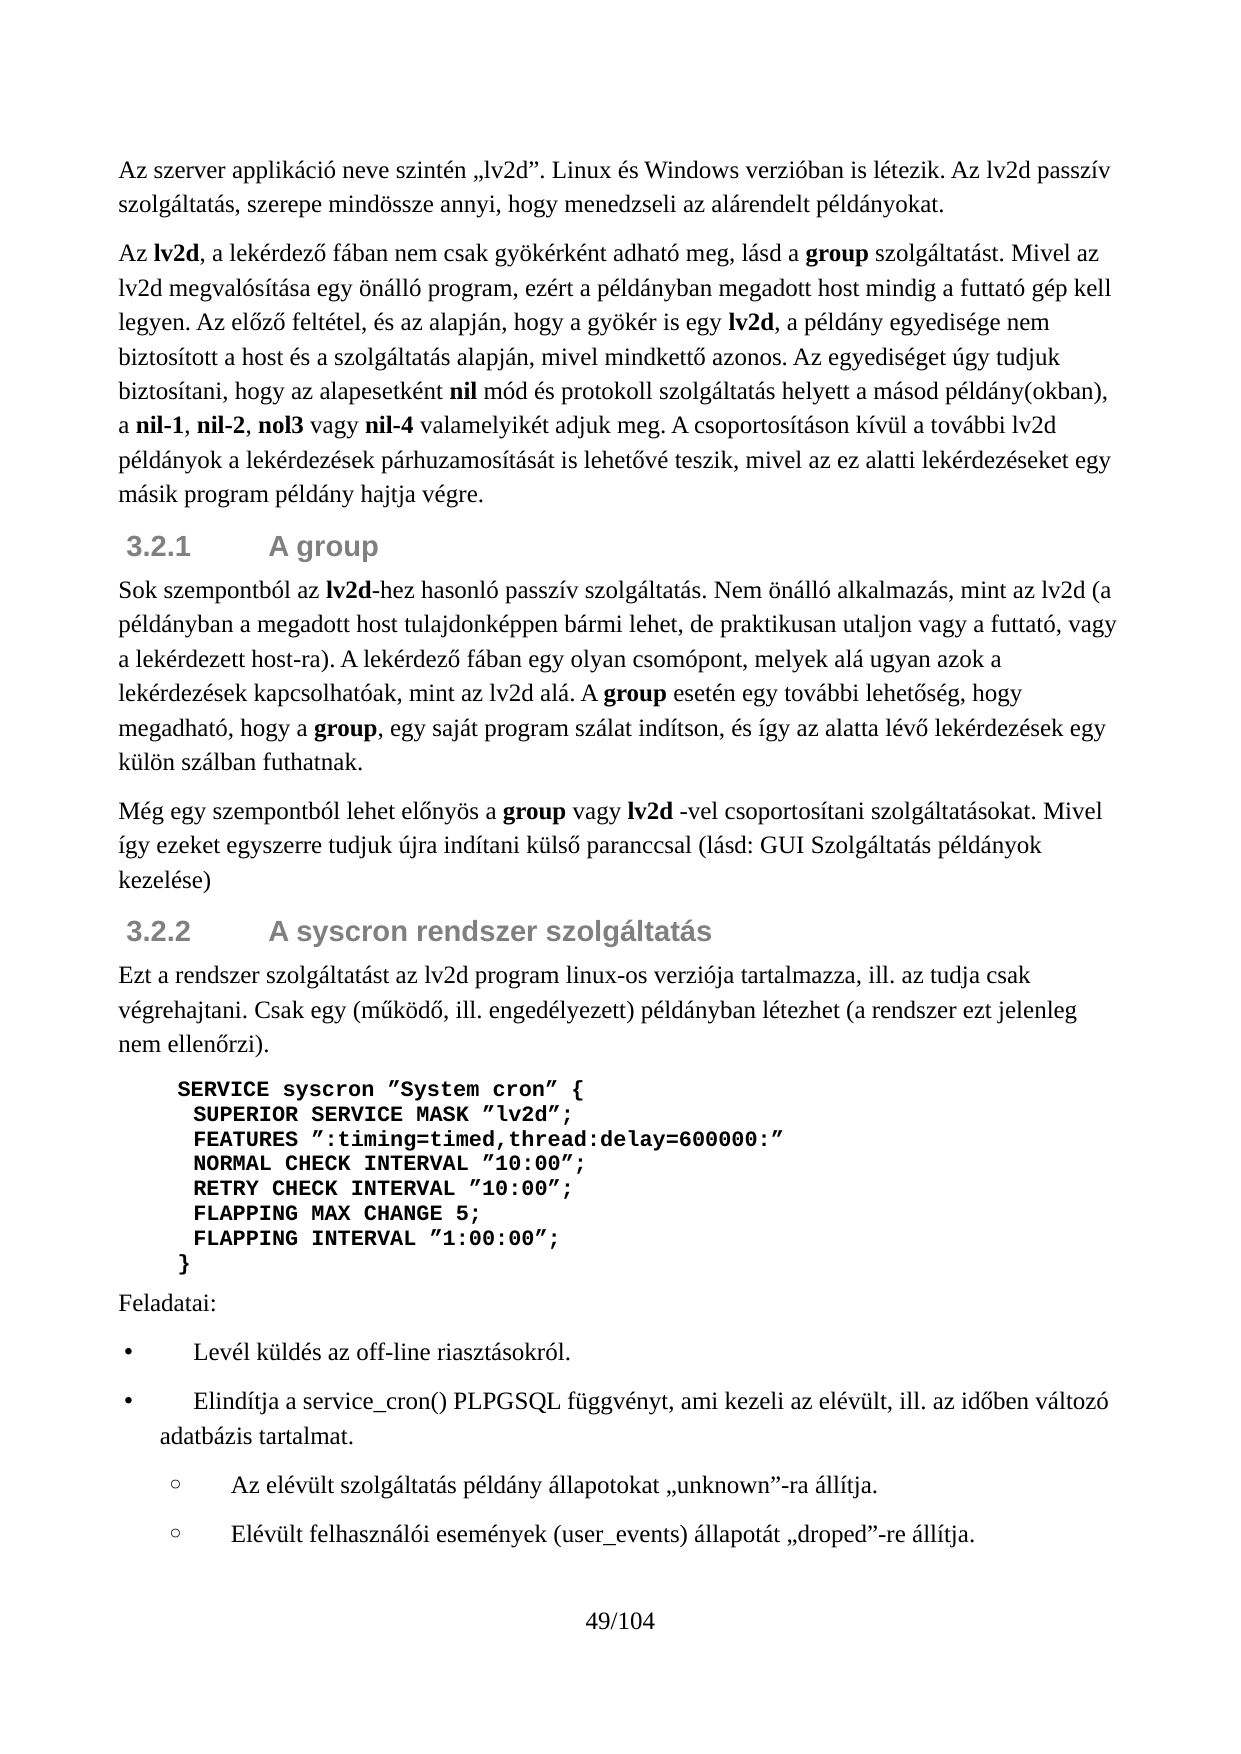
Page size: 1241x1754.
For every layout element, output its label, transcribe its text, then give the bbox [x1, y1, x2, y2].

text SERVICE syscron ”System cron” { SUPERIOR SERVICE MASK ”lv2d”; FEATURES ”:timing=timed,thread:delay=600000:” NORMAL CHECK INTERVAL ”10:00”; RETRY CHECK INTERVAL ”10:00”; FLAPPING MAX CHANGE 5; FLAPPING INTERVAL ”1:00:00”; } [177, 1078, 1122, 1277]
text Az lv2d, a lekérdező fában nem csak gyökérként adható meg, lásd a group szolgáltatást. Mivel az lv2d megvalósítása egy önálló program, ezért a példányban megadott host mindig a futtató gép kell legyen. Az előző feltétel, és az alapján, hogy a gyökér is egy lv2d, a példány egyedisége nem biztosított a host és a szolgáltatás alapján, mivel mindkettő azonos. Az egyediséget úgy tudjuk biztosítani, hogy az alapesetként nil mód és protokoll szolgáltatás helyett a másod példány(okban), a nil-1, nil-2, nol3 vagy nil-4 valamelyikét adjuk meg. A csoportosításon kívül a további lv2d példányok a lekérdezések párhuzamosítását is lehetővé teszik, mivel az ez alatti lekérdezéseket egy másik program példány hajtja végre. [118, 238, 1122, 508]
subtitle A group [118, 529, 1122, 562]
list Az elévült szolgáltatás példány állapotokat „unknown”-ra állítja. [165, 1470, 1122, 1499]
subtitle A syscron rendszer szolgáltatás [118, 914, 1122, 948]
text Az szerver applikáció neve szintén „lv2d”. Linux és Windows verzióban is létezik. Az lv2d passzív szolgáltatás, szerepe mindössze annyi, hogy menedzseli az alárendelt példányokat. [118, 155, 1122, 218]
text Sok szempontból az lv2d-hez hasonló passzív szolgáltatás. Nem önálló alkalmazás, mint az lv2d (a példányban a megadott host tulajdonképpen bármi lehet, de praktikusan utaljon vagy a futtató, vagy a lekérdezett host-ra). A lekérdező fában egy olyan csomópont, melyek alá ugyan azok a lekérdezések kapcsolhatóak, mint az lv2d alá. A group esetén egy további lehetőség, hogy megadható, hogy a group, egy saját program szálat indítson, és így az alatta lévő lekérdezések egy külön szálban futhatnak. [118, 575, 1122, 776]
list Elindítja a service_cron() PLPGSQL függvényt, ami kezeli az elévült, ill. az időben változó adatbázis tartalmat. [124, 1386, 1122, 1450]
list Levél küldés az off-line riasztásokról. [124, 1337, 1122, 1366]
text Még egy szempontból lehet előnyös a group vagy lv2d -vel csoportosítani szolgáltatásokat. Mivel így ezeket egyszerre tudjuk újra indítani külső paranccsal (lásd: GUI Szolgáltatás példányok kezelése) [118, 796, 1122, 894]
list Elévült felhasználói események (user_events) állapotát „droped”-re állítja. [165, 1519, 1122, 1548]
text Feladatai: [118, 1288, 1122, 1317]
text Ezt a rendszer szolgáltatást az lv2d program linux-os verziója tartalmazza, ill. az tudja csak végrehajtani. Csak egy (működő, ill. engedélyezett) példányban létezhet (a rendszer ezt jelenleg nem ellenőrzi). [118, 960, 1122, 1058]
